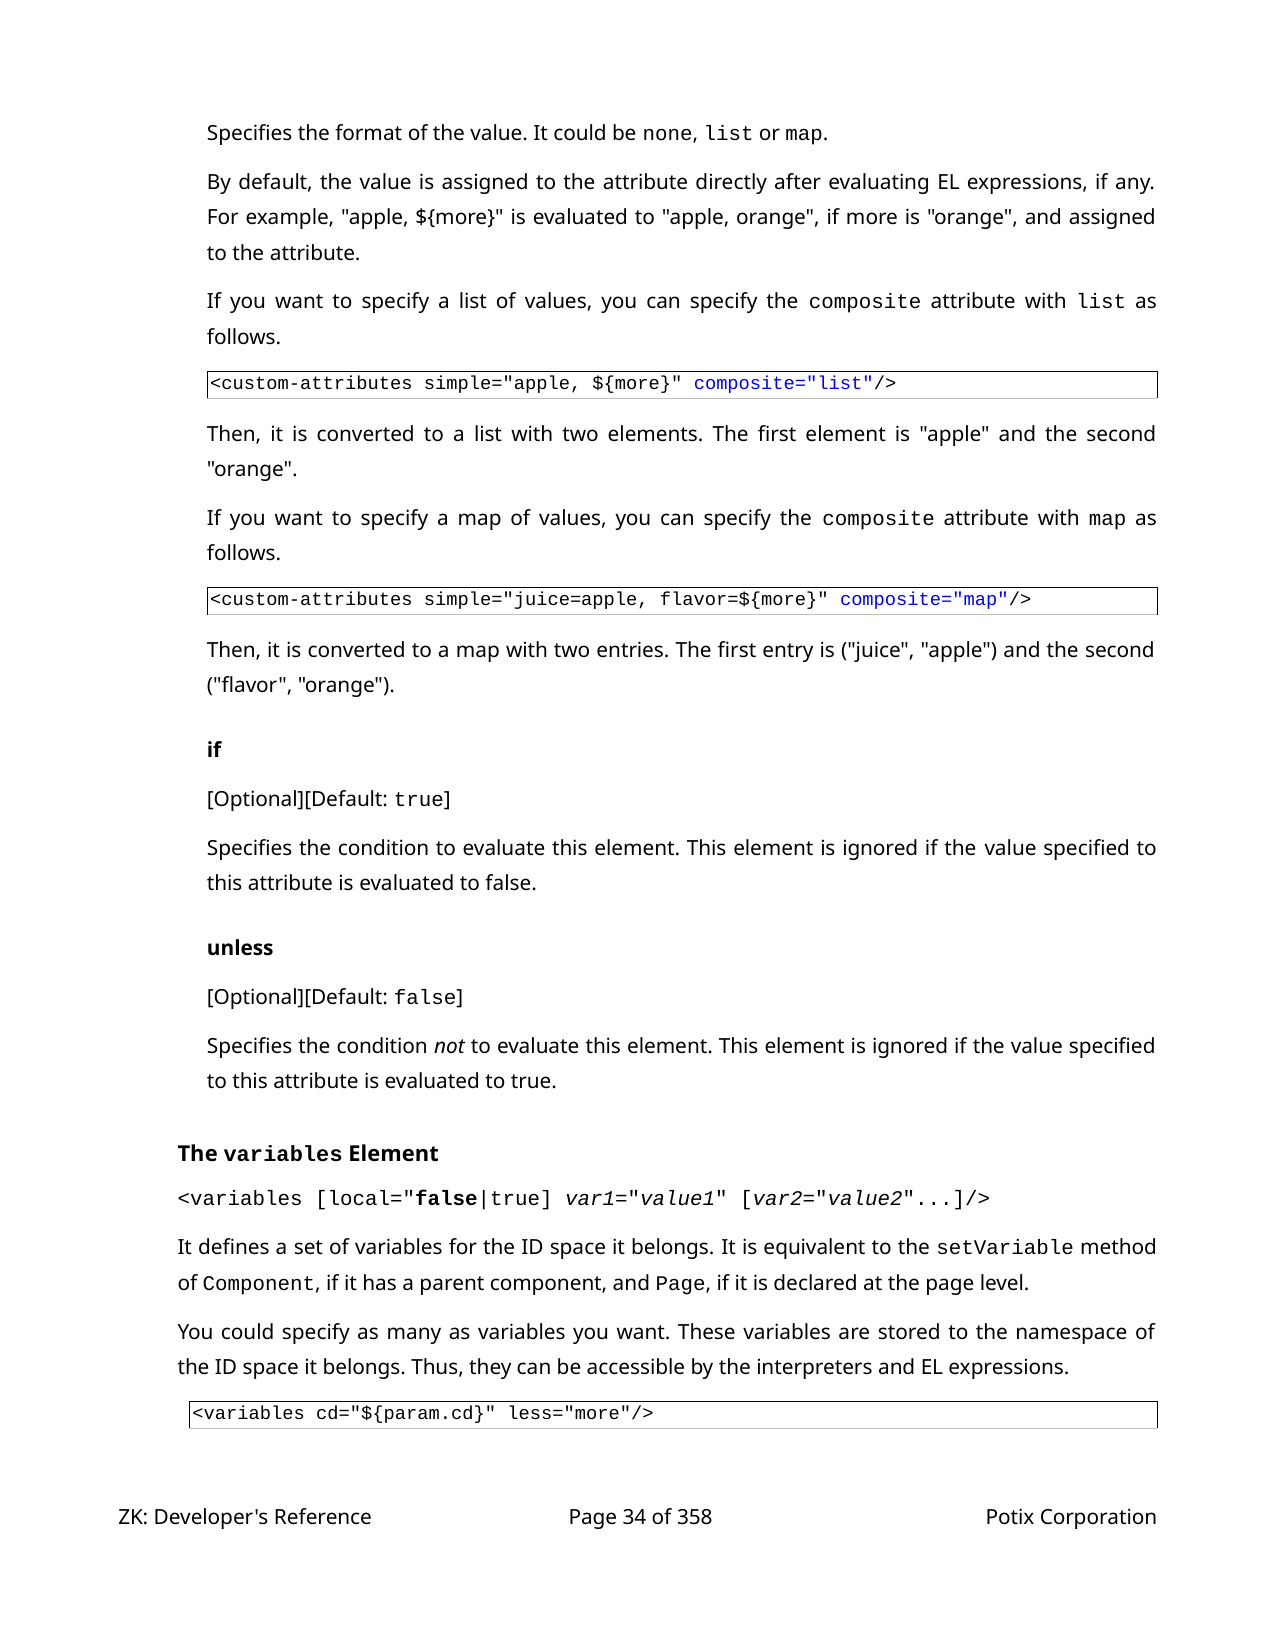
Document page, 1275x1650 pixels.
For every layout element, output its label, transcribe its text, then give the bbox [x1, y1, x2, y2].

text If you want to specify a map of values, you can specify the composite attribute with map as follows. [207, 503, 1157, 567]
text Then, it is converted to a list with two elements. The first element is "apple" and the second "orange". [207, 419, 1157, 482]
text It defines a set of variables for the ID space it belongs. It is equivalent to the setVariable method of Component, if it has a parent component, and Page, if it is declared at the page level. [177, 1232, 1157, 1296]
text You could specify as many as variables you want. These variables are stored to the namespace of the ID space it belongs. Thus, they can be accessible by the interpreters and EL expressions. [177, 1317, 1157, 1380]
text <custom-attributes simple="apple, ${more}" composite="list"/> [208, 372, 1157, 398]
text Specifies the condition not to evaluate this element. This element is ignored if the value specified to this attribute is evaluated to true. [207, 1031, 1157, 1095]
text Specifies the condition to evaluate this element. This element is ignored if the value specified to this attribute is evaluated to false. [207, 833, 1157, 897]
text <variables [local="false|true] var1="value1" [var2="value2"...]/> [177, 1188, 1157, 1212]
text [Optional][Default: true] [207, 784, 1157, 813]
text Then, it is converted to a map with two entries. The first entry is ("juice", "apple") and the second ("flavor", "orange"). [207, 635, 1157, 699]
subtitle unless [207, 933, 1157, 962]
text <variables cd="${param.cd}" less="more"/> [190, 1402, 1157, 1428]
text By default, the value is assigned to the attribute directly after evaluating EL expressions, if any. For example, "apple, ${more}" is evaluated to "apple, orange", if more is "orange", and assigned to the attribute. [207, 167, 1157, 266]
text If you want to specify a list of values, you can specify the composite attribute with list as follows. [207, 287, 1157, 350]
subtitle The variables Element [177, 1137, 1157, 1167]
text <custom-attributes simple="juice=apple, flavor=${more}" composite="map"/> [208, 588, 1157, 614]
text [Optional][Default: false] [207, 982, 1157, 1011]
subtitle if [207, 735, 1157, 763]
text Specifies the format of the value. It could be none, list or map. [207, 118, 1157, 147]
